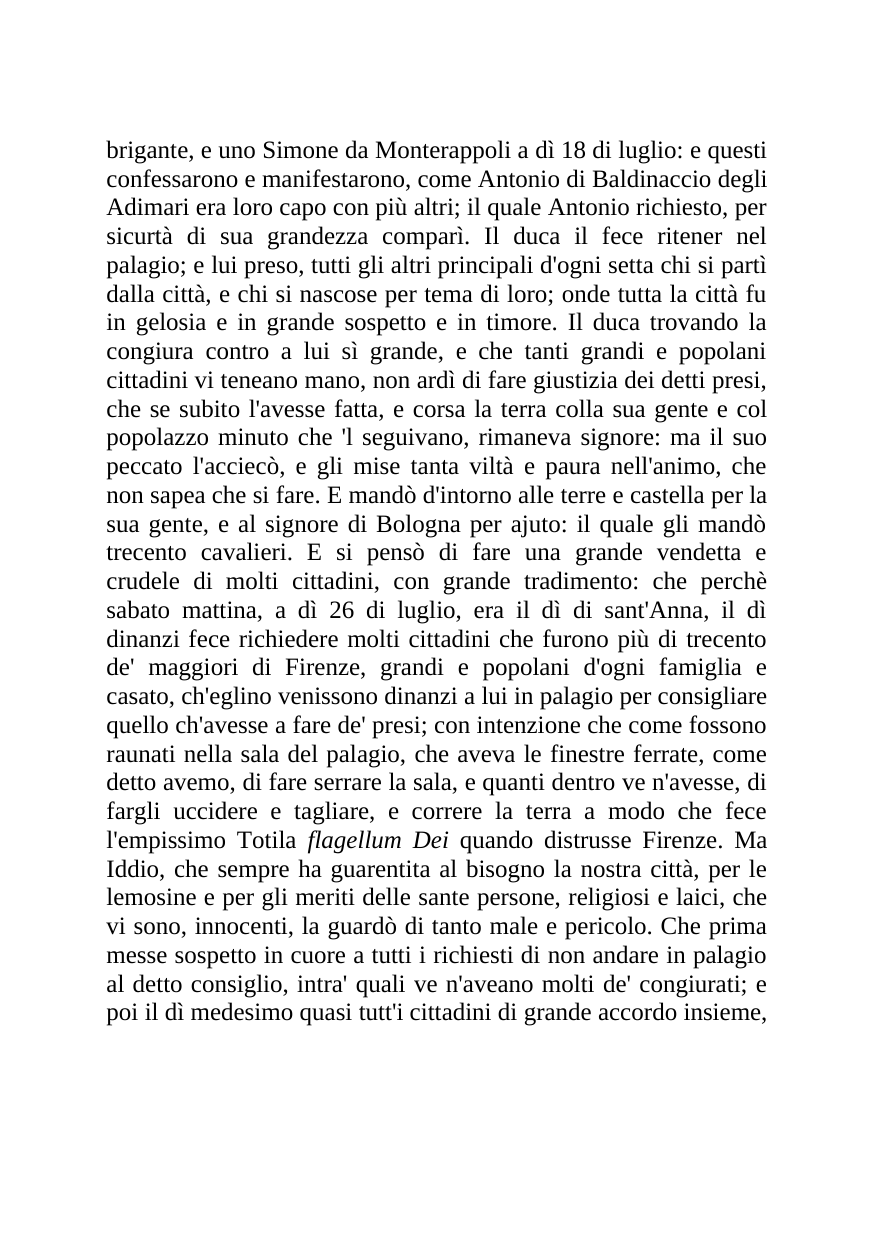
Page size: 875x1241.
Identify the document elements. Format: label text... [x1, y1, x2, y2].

text brigante, e uno Simone da Monterappoli a dì 18 di luglio: e questi confessarono e manifestarono, come Antonio di Baldinaccio degli Adimari era loro capo con più altri; il quale Antonio richiesto, per sicurtà di sua grandezza comparì. Il duca il fece ritener nel palagio; e lui preso, tutti gli altri principali d'ogni setta chi si partì dalla città, e chi si nascose per tema di loro; onde tutta la città fu in gelosia e in grande sospetto e in timore. Il duca trovando la congiura contro a lui sì grande, e che tanti grandi e popolani cittadini vi teneano mano, non ardì di fare giustizia dei detti presi, che se subito l'avesse fatta, e corsa la terra colla sua gente e col popolazzo minuto che 'l seguivano, rimaneva signore: ma il suo peccato l'acciecò, e gli mise tanta viltà e paura nell'animo, che non sapea che si fare. E mandò d'intorno alle terre e castella per la sua gente, e al signore di Bologna per ajuto: il quale gli mandò trecento cavalieri. E si pensò di fare una grande vendetta e crudele di molti cittadini, con grande tradimento: che perchè sabato mattina, a dì 26 di luglio, era il dì di sant'Anna, il dì dinanzi fece richiedere molti cittadini che furono più di trecento de' maggiori di Firenze, grandi e popolani d'ogni famiglia e casato, ch'eglino venissono dinanzi a lui in palagio per consigliare quello ch'avesse a fare de' presi; con intenzione che come fossono raunati nella sala del palagio, che aveva le finestre ferrate, come detto avemo, di fare serrare la sala, e quanti dentro ve n'avesse, di fargli uccidere e tagliare, e correre la terra a modo che fece l'empissimo Totila flagellum Dei quando distrusse Firenze. Ma Iddio, che sempre ha guarentita al bisogno la nostra città, per le lemosine e per gli meriti delle sante persone, religiosi e laici, che vi sono, innocenti, la guardò di tanto male e pericolo. Che prima messe sospetto in cuore a tutti i richiesti di non andare in palagio al detto consiglio, intra' quali ve n'aveano molti de' congiurati; e poi il dì medesimo quasi tutt'i cittadini di grande accordo insieme, [106, 135, 768, 1026]
